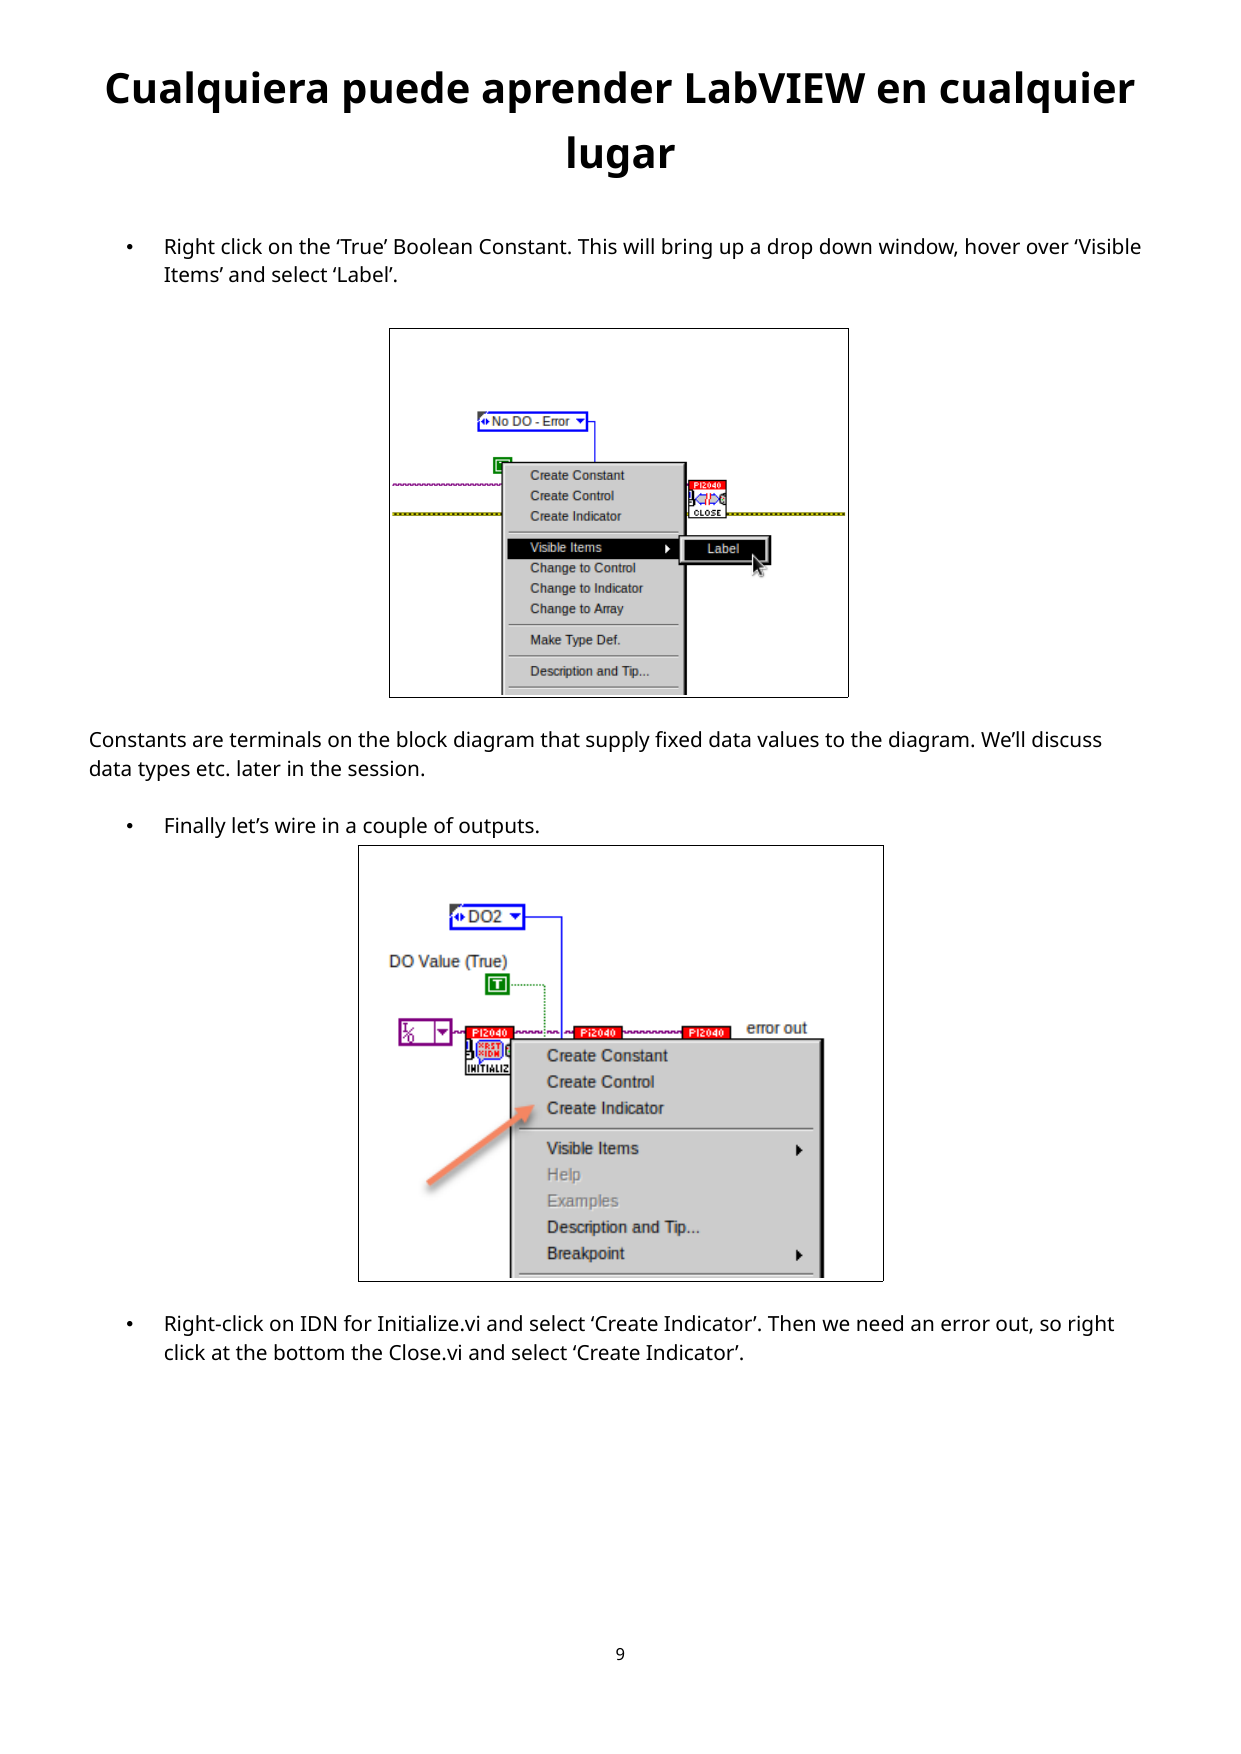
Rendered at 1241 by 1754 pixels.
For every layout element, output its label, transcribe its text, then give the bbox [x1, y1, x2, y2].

list Right-click on IDN for Initialize.vi and select ‘Create Indicator’. Then we need an error out, so right click at the bottom the Close.vi and select ‘Create Indicator’. [126, 1309, 1152, 1366]
picture [392, 331, 846, 695]
list Finally let’s wire in a couple of outputs. [126, 811, 1152, 839]
list Right click on the ‘True’ Boolean Constant. This will bring up a drop down window, hover over ‘Visible Items’ and select ‘Label’. [126, 232, 1152, 289]
text Constants are terminals on the block diagram that supply fixed data values to the diagram. We’ll discuss data types etc. later in the session. [88, 726, 1152, 782]
picture [360, 848, 880, 1278]
